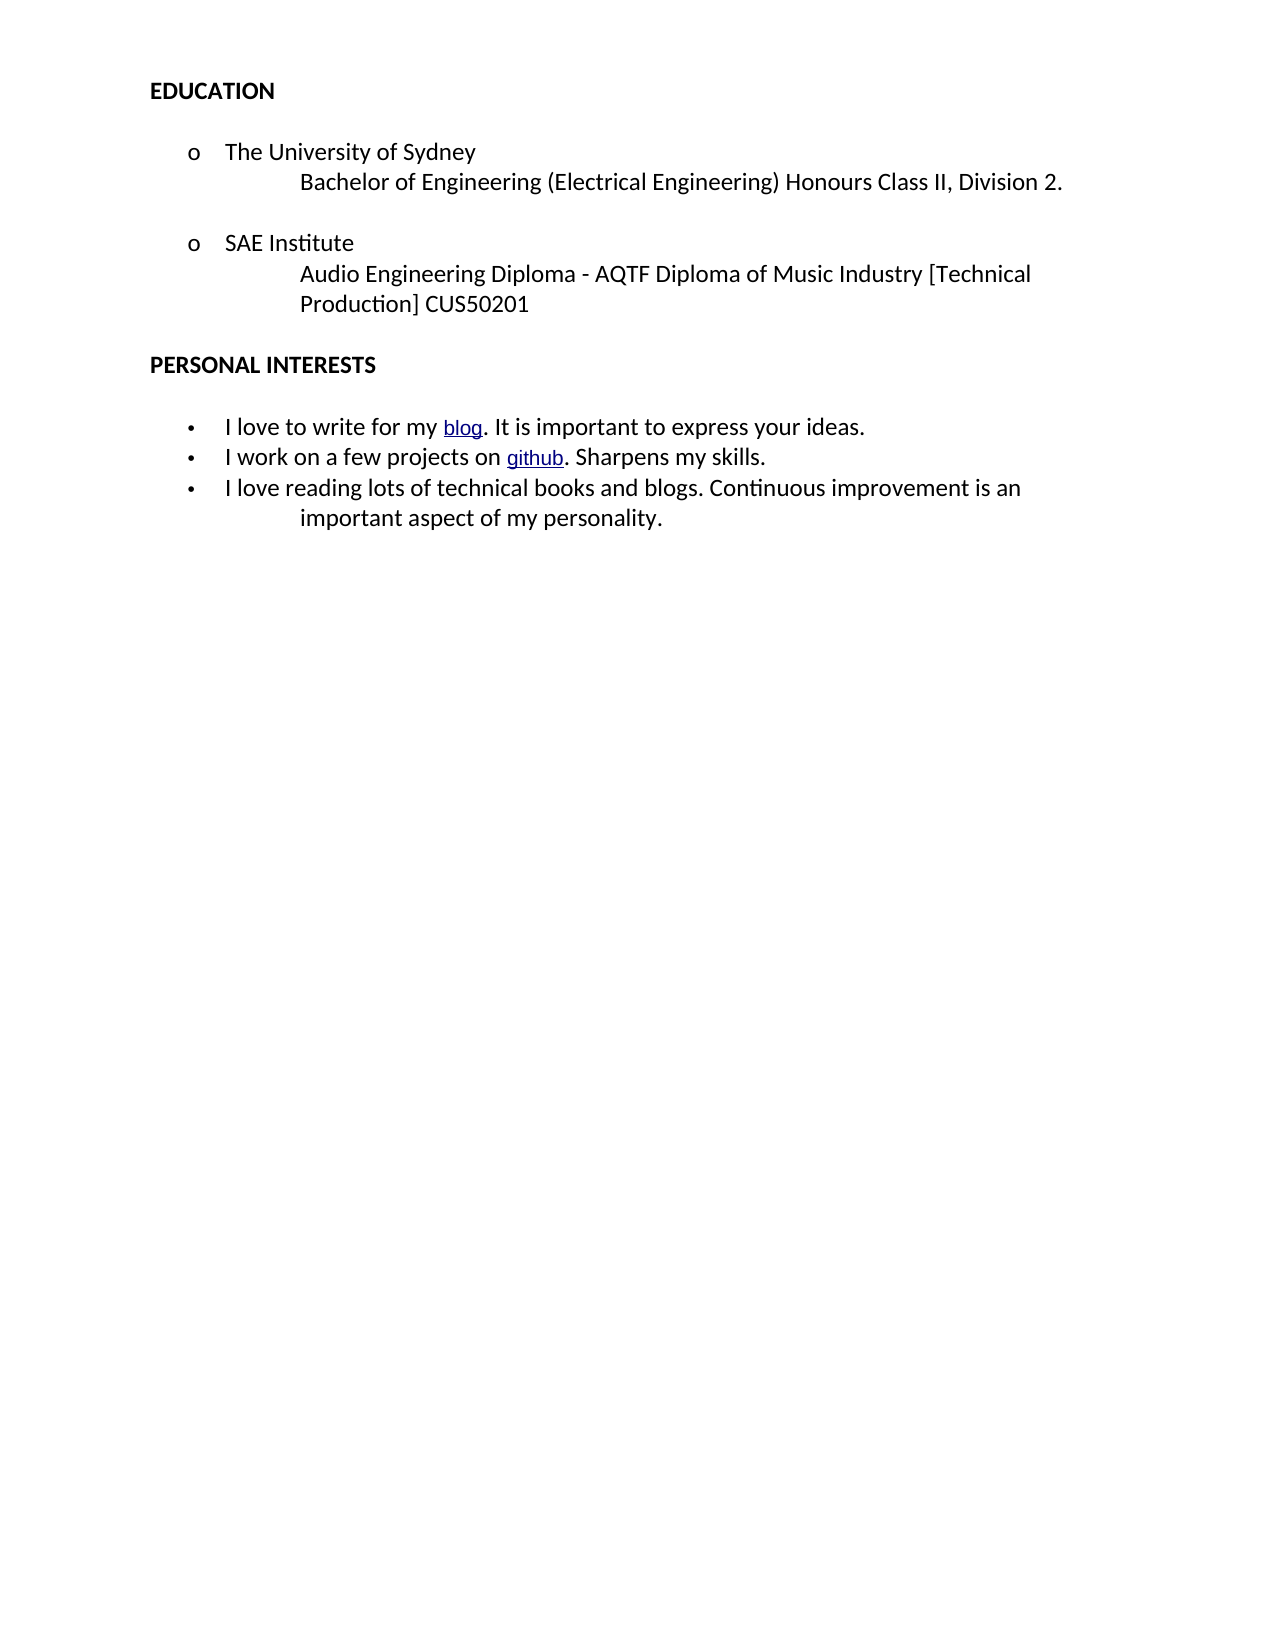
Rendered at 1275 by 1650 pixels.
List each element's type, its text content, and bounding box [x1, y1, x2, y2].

list I work on a few projects on github. Sharpens my skills. [187, 441, 1125, 472]
text EDUCATION [150, 75, 1125, 106]
list SAE Institute Audio Engineering Diploma - AQTF Diploma of Music Industry [Technical Production] CUS50201 [187, 228, 1125, 319]
list The University of Sydney Bachelor of Engineering (Electrical Engineering) Honours Class II, Division 2. [187, 136, 1125, 197]
list I love to write for my blog. It is important to express your ideas. [187, 411, 1125, 441]
list I love reading lots of technical books and blogs. Continuous improvement is an important aspect of my personality. [187, 472, 1125, 533]
text PERSONAL INTERESTS [150, 350, 1125, 380]
